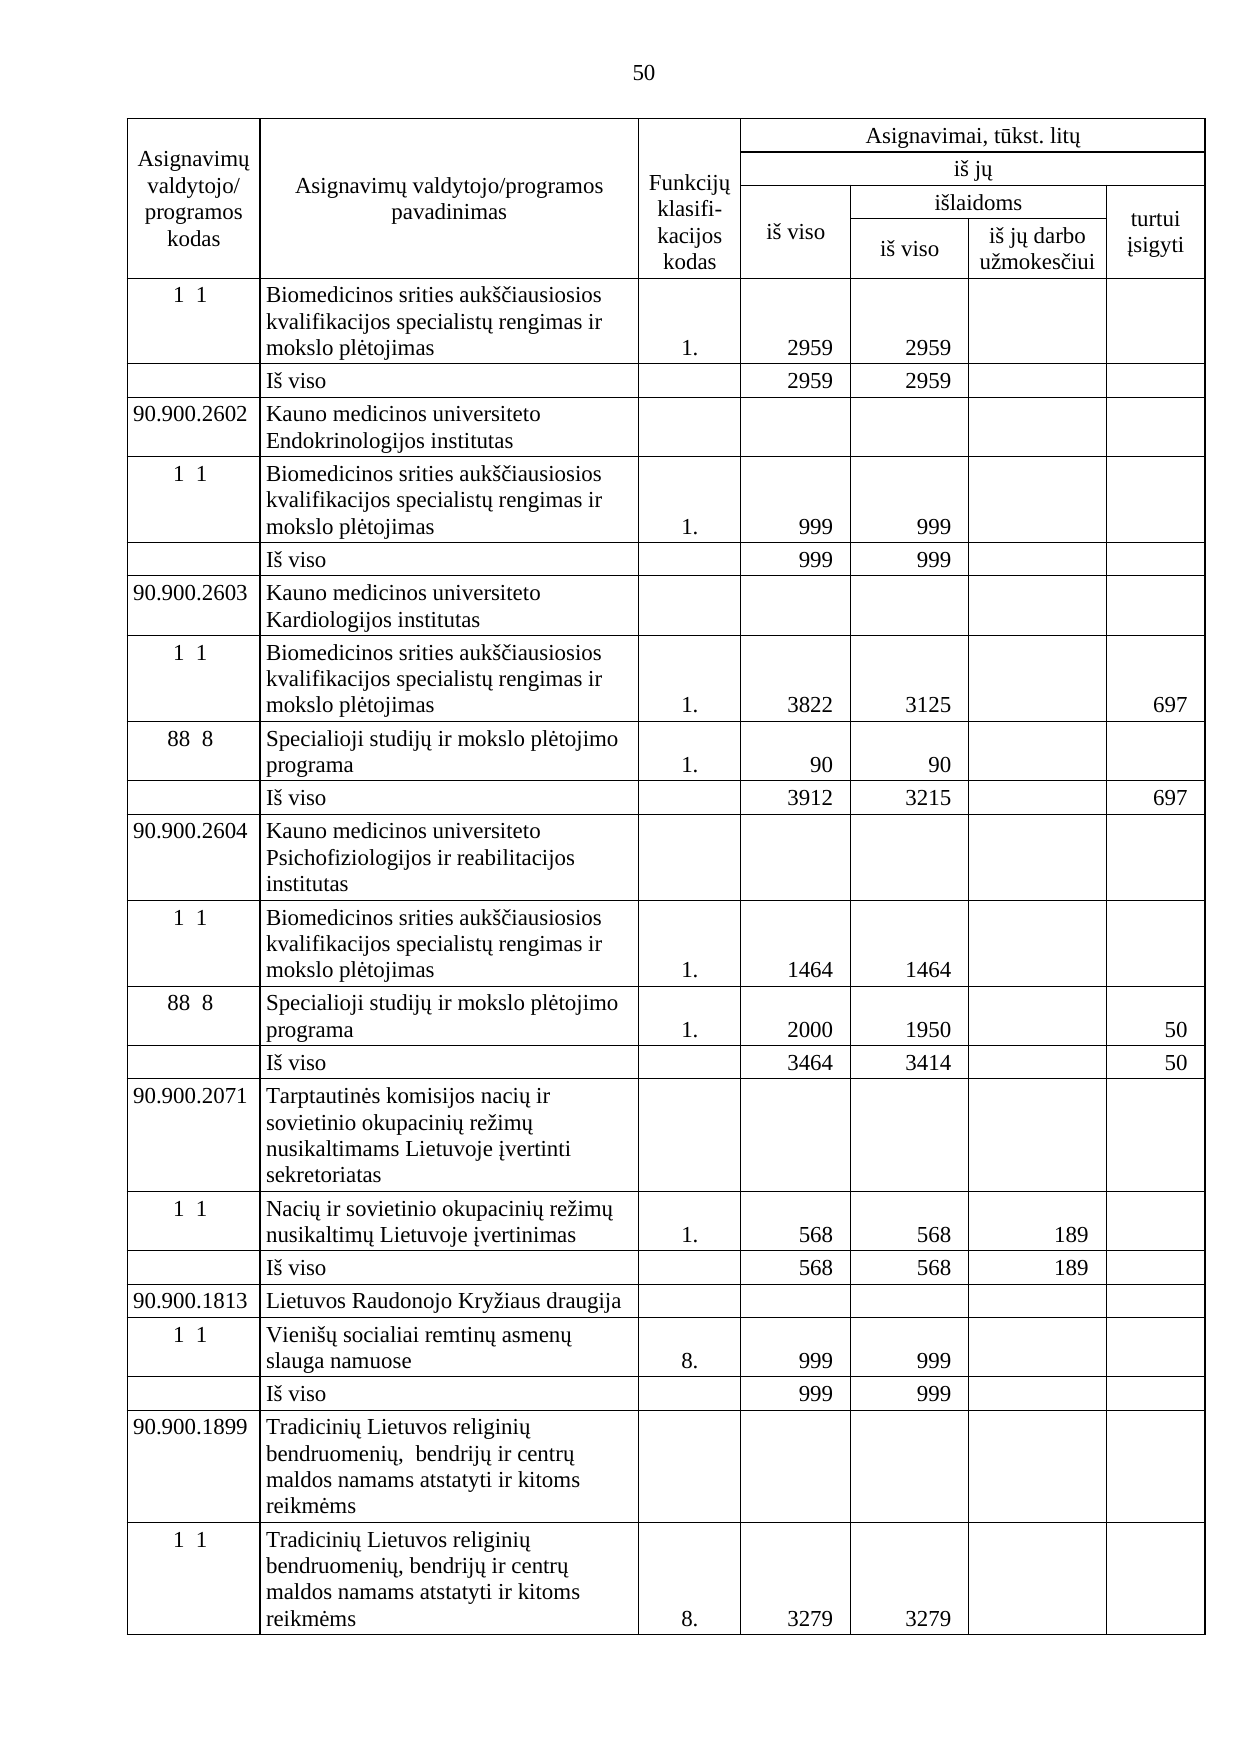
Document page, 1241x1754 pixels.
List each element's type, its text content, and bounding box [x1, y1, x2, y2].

table_header Asignavimai, tūkst. litų [741, 119, 1204, 151]
table_cell išlaidoms [851, 186, 1106, 218]
table_cell Iš viso [261, 543, 638, 575]
table_cell 2959 [741, 279, 850, 363]
table_cell [851, 1079, 968, 1191]
table_cell 8. [639, 1318, 740, 1376]
table_cell Iš viso [261, 1377, 638, 1409]
table_cell [969, 1079, 1106, 1191]
table_cell 999 [741, 543, 850, 575]
table_cell iš jų [741, 153, 1204, 184]
table_cell 1. [639, 279, 740, 363]
table_cell Biomedicinos srities aukščiausiosios kvalifikacijos specialistų rengimas ir mokslo plėtojimas [261, 457, 638, 542]
table_cell 2959 [851, 364, 968, 397]
table_cell 1. [639, 901, 740, 986]
table_cell 568 [851, 1251, 968, 1283]
table_cell 999 [851, 1377, 968, 1409]
table_cell 90 [851, 722, 968, 780]
table_cell 568 [851, 1192, 968, 1250]
table_cell [969, 815, 1106, 899]
table_cell 1464 [741, 901, 850, 986]
table_cell 1 1 [128, 1523, 259, 1634]
table_cell [639, 1046, 740, 1078]
table_cell 1. [639, 1192, 740, 1250]
table_cell 1 1 [128, 457, 259, 542]
table_cell [639, 1079, 740, 1191]
table_cell Biomedicinos srities aukščiausiosios kvalifikacijos specialistų rengimas ir mokslo plėtojimas [261, 636, 638, 721]
table_cell 90.900.1899 [128, 1411, 259, 1522]
table_cell Kauno medicinos universiteto Psichofiziologijos ir reabilitacijos institutas [261, 815, 638, 899]
table_cell 999 [851, 543, 968, 575]
table_cell [1107, 543, 1204, 575]
table_cell [128, 781, 259, 814]
table_cell 90.900.2604 [128, 815, 259, 899]
table_cell 90 [741, 722, 850, 780]
table_cell [969, 1046, 1106, 1078]
table_cell Kauno medicinos universiteto Kardiologijos institutas [261, 576, 638, 635]
table_cell [1107, 901, 1204, 986]
table_cell [851, 398, 968, 456]
table_cell [969, 457, 1106, 542]
table_cell [639, 364, 740, 397]
table_cell Biomedicinos srities aukščiausiosios kvalifikacijos specialistų rengimas ir mokslo plėtojimas [261, 901, 638, 986]
table_cell [741, 815, 850, 899]
table_cell [969, 1285, 1106, 1317]
table_cell 999 [741, 1318, 850, 1376]
table_cell [969, 1523, 1106, 1634]
table_cell 90.900.2603 [128, 576, 259, 635]
table_cell 3464 [741, 1046, 850, 1078]
table_cell [1107, 279, 1204, 363]
table_cell 697 [1107, 636, 1204, 721]
table_cell [1107, 1523, 1204, 1634]
table_cell [969, 543, 1106, 575]
table_cell [969, 1318, 1106, 1376]
table_cell 90.900.1813 [128, 1285, 259, 1317]
table_cell [639, 781, 740, 814]
table_cell 1 1 [128, 1318, 259, 1376]
table_cell 1. [639, 636, 740, 721]
table_cell [969, 279, 1106, 363]
table_cell iš viso [851, 219, 968, 277]
table_cell [639, 1285, 740, 1317]
table_cell 1 1 [128, 1192, 259, 1250]
table_cell [851, 815, 968, 899]
table_cell 999 [851, 1318, 968, 1376]
table_cell [969, 781, 1106, 814]
table_cell [639, 576, 740, 635]
table_cell Iš viso [261, 1251, 638, 1283]
table_cell [639, 815, 740, 899]
table_cell 999 [741, 1377, 850, 1409]
table_cell [969, 576, 1106, 635]
table_cell 3215 [851, 781, 968, 814]
table_cell [969, 987, 1106, 1045]
table_cell Iš viso [261, 1046, 638, 1078]
table_cell Specialioji studijų ir mokslo plėtojimo programa [261, 987, 638, 1045]
table_cell 3822 [741, 636, 850, 721]
table_cell [128, 364, 259, 397]
table_cell 189 [969, 1251, 1106, 1283]
table_cell 88 8 [128, 722, 259, 780]
table_cell iš viso [741, 186, 850, 277]
table_cell Iš viso [261, 364, 638, 397]
table_cell iš jų darbo užmokesčiui [969, 219, 1106, 277]
table_cell Lietuvos Raudonojo Kryžiaus draugija [261, 1285, 638, 1317]
table_cell 3279 [851, 1523, 968, 1634]
table_cell 1. [639, 987, 740, 1045]
table_cell 1 1 [128, 901, 259, 986]
table_cell 2959 [851, 279, 968, 363]
table_cell [1107, 1285, 1204, 1317]
table_cell [1107, 1377, 1204, 1409]
table_cell 1 1 [128, 279, 259, 363]
table_cell [969, 1377, 1106, 1409]
table_cell 90.900.2602 [128, 398, 259, 456]
table_cell Iš viso [261, 781, 638, 814]
table_header Funkcijų klasifi­kacijos kodas [639, 119, 740, 277]
table_cell 3125 [851, 636, 968, 721]
table_cell 3912 [741, 781, 850, 814]
table_cell [128, 1377, 259, 1409]
table_cell 2000 [741, 987, 850, 1045]
table_cell Specialioji studijų ir mokslo plėtojimo programa [261, 722, 638, 780]
table_cell 999 [741, 457, 850, 542]
table_cell Kauno medicinos universiteto Endokrinologijos institutas [261, 398, 638, 456]
table_cell [1107, 1411, 1204, 1522]
table_cell [851, 576, 968, 635]
table_cell Tradicinių Lietuvos religinių bendruomenių, bendrijų ir centrų maldos namams atstatyti ir kitoms reikmėms [261, 1411, 638, 1522]
table_cell [128, 1046, 259, 1078]
table_cell 8. [639, 1523, 740, 1634]
table_cell Tarptautinės komisijos nacių ir sovietinio okupacinių režimų nusikaltimams Lietuvoje įvertinti sekretoriatas [261, 1079, 638, 1191]
table_cell [969, 398, 1106, 456]
table_cell [1107, 398, 1204, 456]
table_cell 1. [639, 722, 740, 780]
table_header Asignavimų valdytojo/programos pavadinimas [261, 119, 638, 277]
table_cell [969, 364, 1106, 397]
table_cell 2959 [741, 364, 850, 397]
table_cell [969, 901, 1106, 986]
table_cell 50 [1107, 1046, 1204, 1078]
table_cell [128, 1251, 259, 1283]
table_cell 3414 [851, 1046, 968, 1078]
table_cell [741, 1411, 850, 1522]
table_cell Vienišų socialiai remtinų asmenų slauga namuose [261, 1318, 638, 1376]
table_cell 697 [1107, 781, 1204, 814]
table_cell [1107, 722, 1204, 780]
table_cell [1107, 457, 1204, 542]
table_cell [1107, 576, 1204, 635]
table_cell turtui įsigyti [1107, 186, 1204, 277]
table_cell [851, 1285, 968, 1317]
table_cell 1950 [851, 987, 968, 1045]
table_cell 50 [1107, 987, 1204, 1045]
table_cell [1107, 364, 1204, 397]
table_cell [1107, 815, 1204, 899]
table_cell [639, 1251, 740, 1283]
table_cell [741, 576, 850, 635]
table_cell [639, 1377, 740, 1409]
table_cell [969, 1411, 1106, 1522]
table_cell Biomedicinos srities aukščiausiosios kvalifikacijos specialistų rengimas ir mokslo plėtojimas [261, 279, 638, 363]
table_cell 568 [741, 1251, 850, 1283]
table_cell [969, 722, 1106, 780]
table_cell [128, 543, 259, 575]
table_cell [741, 1285, 850, 1317]
table_cell 88 8 [128, 987, 259, 1045]
table_cell 999 [851, 457, 968, 542]
table_cell [851, 1411, 968, 1522]
table_header Asignavimų valdytojo/ programos kodas [128, 119, 259, 277]
table_cell 568 [741, 1192, 850, 1250]
table_cell Tradicinių Lietuvos religinių bendruomenių, bendrijų ir centrų maldos namams atstatyti ir kitoms reikmėms [261, 1523, 638, 1634]
table_cell [741, 398, 850, 456]
table_cell [1107, 1251, 1204, 1283]
table_cell [639, 1411, 740, 1522]
table_cell 90.900.2071 [128, 1079, 259, 1191]
table_cell 1464 [851, 901, 968, 986]
table_cell 1. [639, 457, 740, 542]
table_cell [1107, 1192, 1204, 1250]
table_cell [639, 398, 740, 456]
table_cell 3279 [741, 1523, 850, 1634]
table_cell Nacių ir sovietinio okupacinių režimų nusikaltimų Lietuvoje įvertinimas [261, 1192, 638, 1250]
table_cell [969, 636, 1106, 721]
table_cell [639, 543, 740, 575]
table_cell 189 [969, 1192, 1106, 1250]
table_cell [1107, 1079, 1204, 1191]
table_cell 1 1 [128, 636, 259, 721]
table_cell [741, 1079, 850, 1191]
table_cell [1107, 1318, 1204, 1376]
